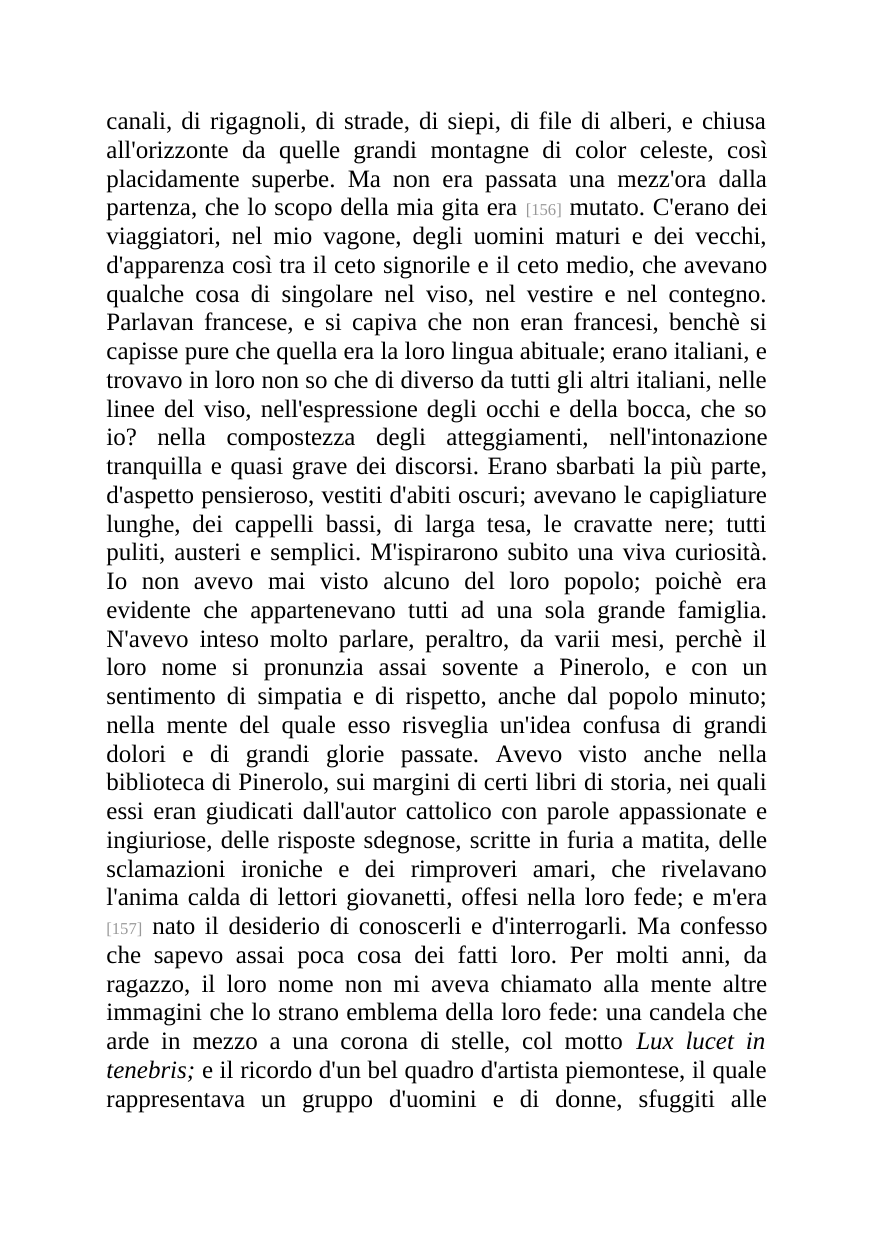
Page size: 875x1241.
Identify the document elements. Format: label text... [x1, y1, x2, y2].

text canali, di rigagnoli, di strade, di siepi, di file di alberi, e chiusa all'orizzonte da quelle grandi montagne di color celeste, così placidamente superbe. Ma non era passata una mezz'ora dalla partenza, che lo scopo della mia gita era [156] mutato. C'erano dei viaggiatori, nel mio vagone, degli uomini maturi e dei vecchi, d'apparenza così tra il ceto signorile e il ceto medio, che avevano qualche cosa di singolare nel viso, nel vestire e nel contegno. Parlavan francese, e si capiva che non eran francesi, benchè si capisse pure che quella era la loro lingua abituale; erano italiani, e trovavo in loro non so che di diverso da tutti gli altri italiani, nelle linee del viso, nell'espressione degli occhi e della bocca, che so io? nella compostezza degli atteggiamenti, nell'intonazione tranquilla e quasi grave dei discorsi. Erano sbarbati la più parte, d'aspetto pensieroso, vestiti d'abiti oscuri; avevano le capigliature lunghe, dei cappelli bassi, di larga tesa, le cravatte nere; tutti puliti, austeri e semplici. M'ispirarono subito una viva curiosità. Io non avevo mai visto alcuno del loro popolo; poichè era evidente che appartenevano tutti ad una sola grande famiglia. N'avevo inteso molto parlare, peraltro, da varii mesi, perchè il loro nome si pronunzia assai sovente a Pinerolo, e con un sentimento di simpatia e di rispetto, anche dal popolo minuto; nella mente del quale esso risveglia un'idea confusa di grandi dolori e di grandi glorie passate. Avevo visto anche nella biblioteca di Pinerolo, sui margini di certi libri di storia, nei quali essi eran giudicati dall'autor cattolico con parole appassionate e ingiuriose, delle risposte sdegnose, scritte in furia a matita, delle sclamazioni ironiche e dei rimproveri amari, che rivelavano l'anima calda di lettori giovanetti, offesi nella loro fede; e m'era [157] nato il desiderio di conoscerli e d'interrogarli. Ma confesso che sapevo assai poca cosa dei fatti loro. Per molti anni, da ragazzo, il loro nome non mi aveva chiamato alla mente altre immagini che lo strano emblema della loro fede: una candela che arde in mezzo a una corona di stelle, col motto Lux lucet in tenebris; e il ricordo d'un bel quadro d'artista piemontese, il quale rappresentava un gruppo d'uomini e di donne, sfuggiti alle [106, 106, 768, 1112]
